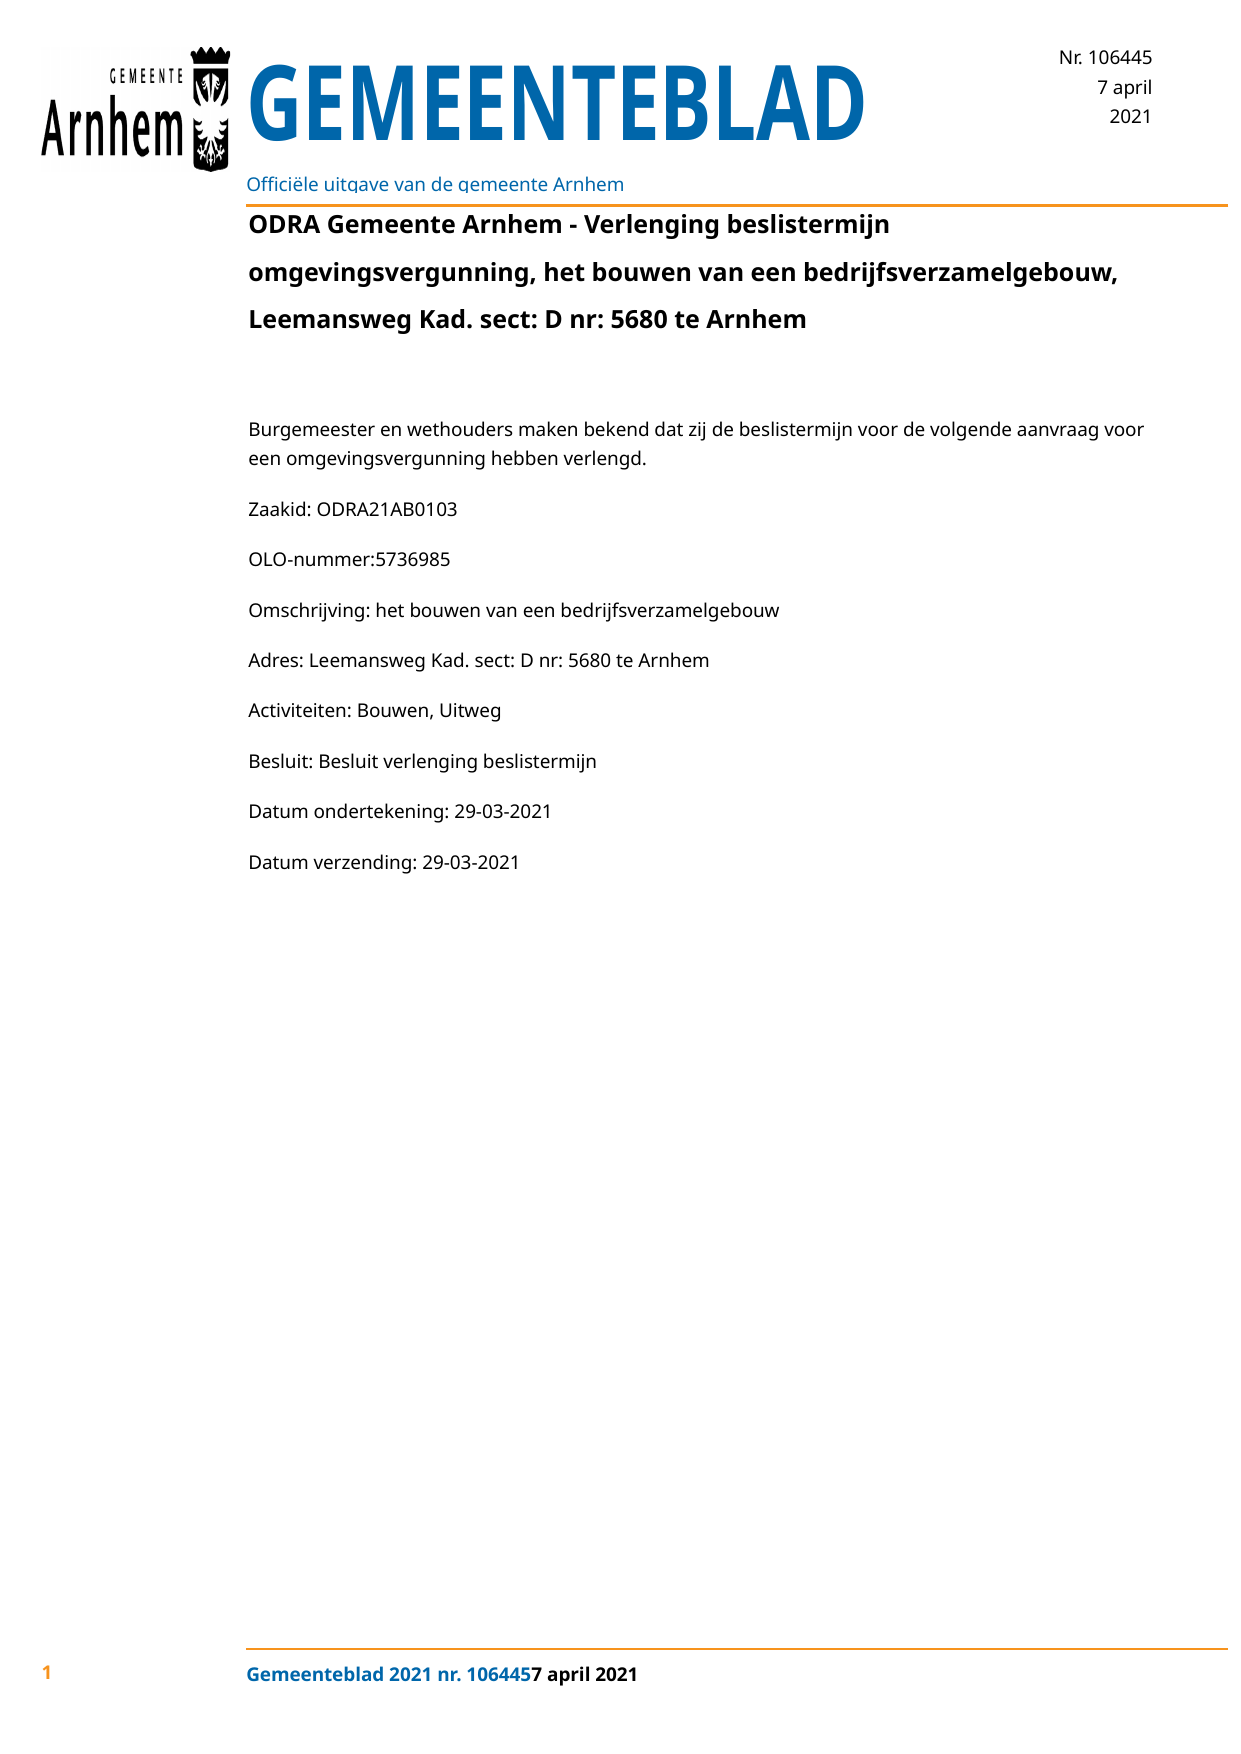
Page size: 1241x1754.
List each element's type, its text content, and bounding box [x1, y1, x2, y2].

text Datum ondertekening: 29-03-2021 [248, 798, 1152, 824]
text Activiteiten: Bouwen, Uitweg [248, 698, 1152, 723]
text Besluit: Besluit verlenging beslistermijn [248, 748, 1152, 774]
picture [41, 47, 231, 172]
text Burgemeester en wethouders maken bekend dat zij de beslistermijn voor de volgende aanvraag voor een omgevingsvergunning hebben verlengd. [248, 416, 1152, 471]
text ODRA Gemeente Arnhem - Verlenging beslistermijn omgevingsvergunning, het bouwen van een bedrijfsverzamelgebouw, Leemansweg Kad. sect: D nr: 5680 te Arnhem [248, 207, 1152, 336]
text Adres: Leemansweg Kad. sect: D nr: 5680 te Arnhem [248, 647, 1152, 673]
text Zaakid: ODRA21AB0103 [248, 496, 1152, 522]
text OLO-nummer:5736985 [248, 546, 1152, 572]
text Datum verzending: 29-03-2021 [248, 849, 1152, 874]
text Omschrijving: het bouwen van een bedrijfsverzamelgebouw [248, 597, 1152, 622]
